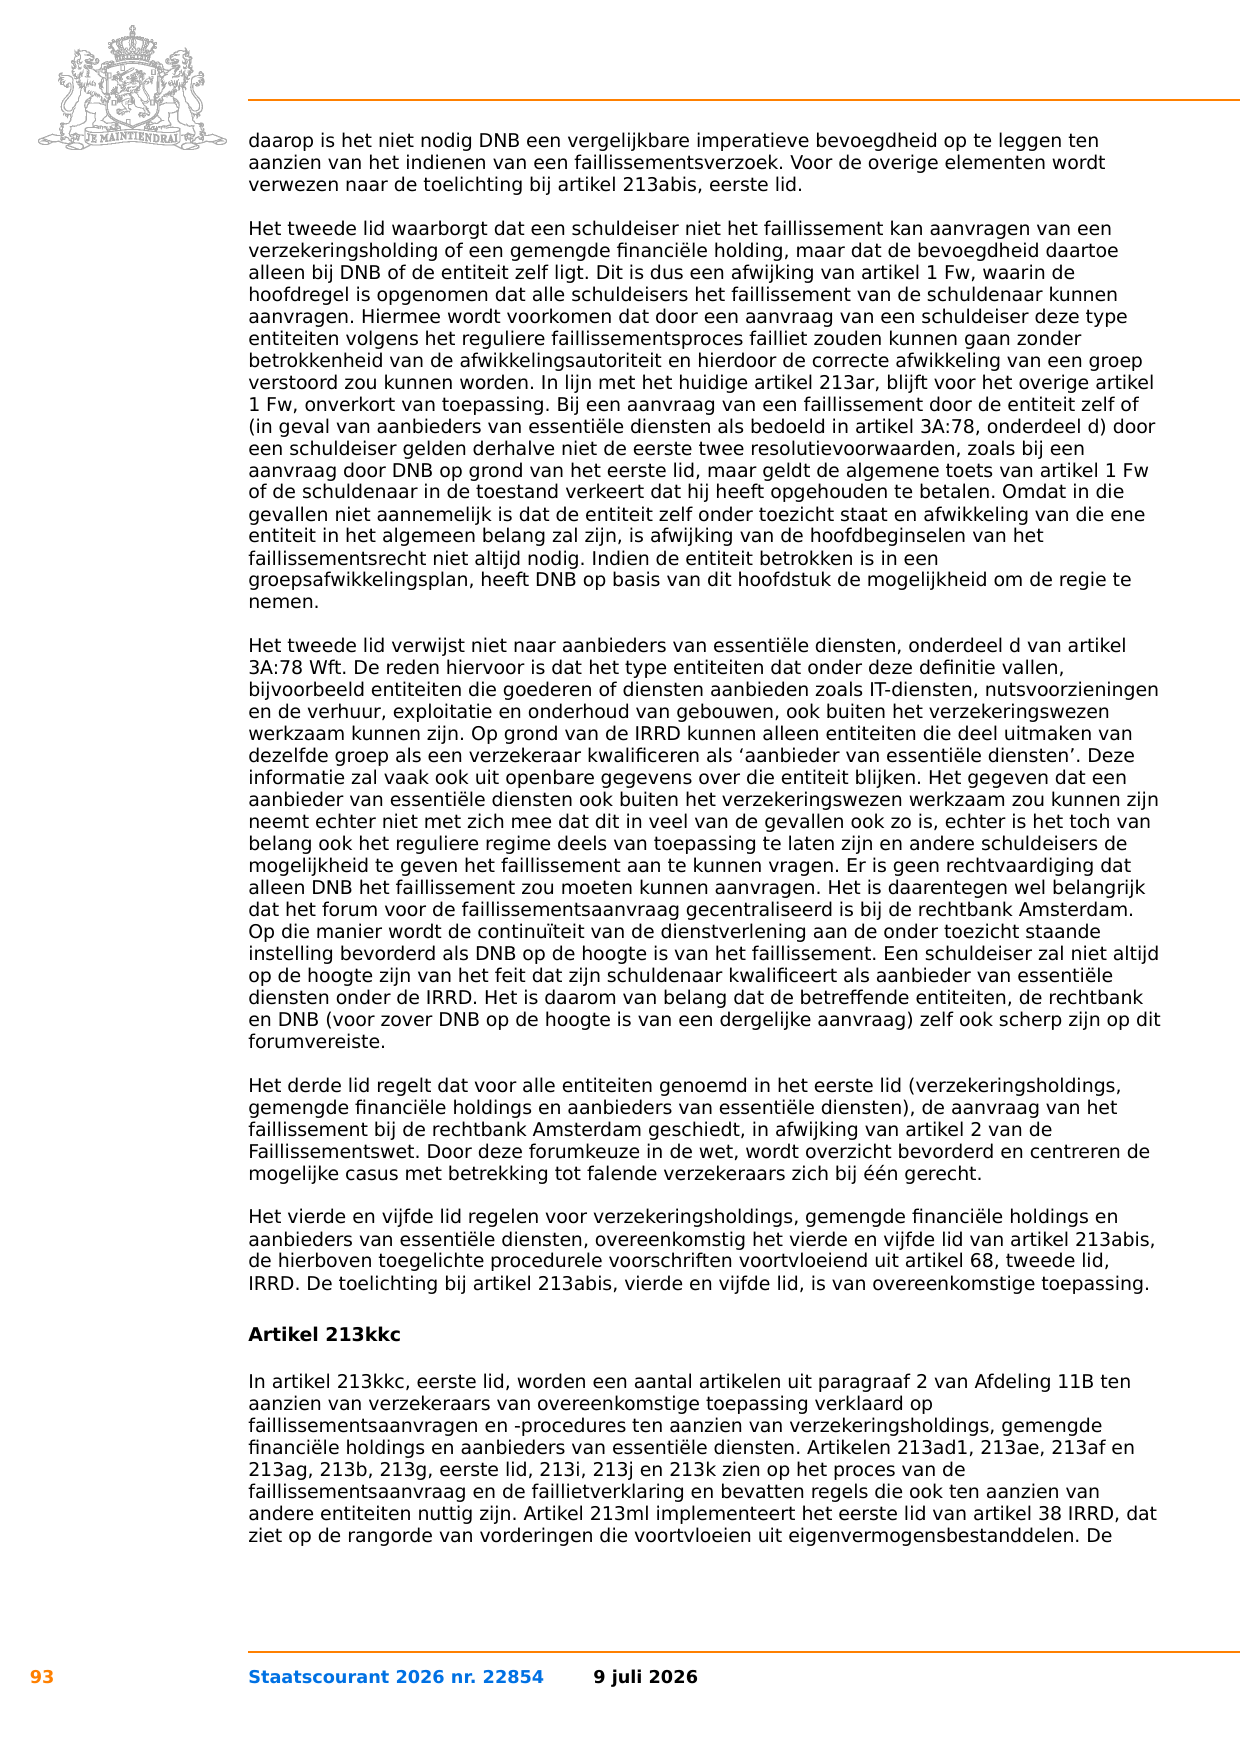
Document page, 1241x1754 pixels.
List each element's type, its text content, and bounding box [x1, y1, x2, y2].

text Het tweede lid waarborgt dat een schuldeiser niet het faillissement kan aanvragen van een verzekeringsholding of een gemengde financiële holding, maar dat de bevoegdheid daartoe alleen bij DNB of de entiteit zelf ligt. Dit is dus een afwijking van artikel 1 Fw, waarin de hoofdregel is opgenomen dat alle schuldeisers het faillissement van de schuldenaar kunnen aanvragen. Hiermee wordt voorkomen dat door een aanvraag van een schuldeiser deze type entiteiten volgens het reguliere faillissementsproces failliet zouden kunnen gaan zonder betrokkenheid van de afwikkelingsautoriteit en hierdoor de correcte afwikkeling van een groep verstoord zou kunnen worden. In lijn met het huidige artikel 213ar, blijft voor het overige artikel 1 Fw, onverkort van toepassing. Bij een aanvraag van een faillissement door de entiteit zelf of (in geval van aanbieders van essentiële diensten als bedoeld in artikel 3A:78, onderdeel d) door een schuldeiser gelden derhalve niet de eerste twee resolutievoorwaarden, zoals bij een aanvraag door DNB op grond van het eerste lid, maar geldt de algemene toets van artikel 1 Fw of de schuldenaar in de toestand verkeert dat hij heeft opgehouden te betalen. Omdat in die gevallen niet aannemelijk is dat de entiteit zelf onder toezicht staat en afwikkeling van die ene entiteit in het algemeen belang zal zijn, is afwijking van de hoofdbeginselen van het faillissementsrecht niet altijd nodig. Indien de entiteit betrokken is in een groepsafwikkelingsplan, heeft DNB op basis van dit hoofdstuk de mogelijkheid om de regie te nemen. [248, 218, 1163, 613]
text daarop is het niet nodig DNB een vergelijkbare imperatieve bevoegdheid op te leggen ten aanzien van het indienen van een faillissementsverzoek. Voor de overige elementen wordt verwezen naar de toelichting bij artikel 213abis, eerste lid. [248, 130, 1163, 196]
text Het tweede lid verwijst niet naar aanbieders van essentiële diensten, onderdeel d van artikel 3A:78 Wft. De reden hiervoor is dat het type entiteiten dat onder deze definitie vallen, bijvoorbeeld entiteiten die goederen of diensten aanbieden zoals IT-diensten, nutsvoorzieningen en de verhuur, exploitatie en onderhoud van gebouwen, ook buiten het verzekeringswezen werkzaam kunnen zijn. Op grond van de IRRD kunnen alleen entiteiten die deel uitmaken van dezelfde groep als een verzekeraar kwalificeren als ‘aanbieder van essentiële diensten’. Deze informatie zal vaak ook uit openbare gegevens over die entiteit blijken. Het gegeven dat een aanbieder van essentiële diensten ook buiten het verzekeringswezen werkzaam zou kunnen zijn neemt echter niet met zich mee dat dit in veel van de gevallen ook zo is, echter is het toch van belang ook het reguliere regime deels van toepassing te laten zijn en andere schuldeisers de mogelijkheid te geven het faillissement aan te kunnen vragen. Er is geen rechtvaardiging dat alleen DNB het faillissement zou moeten kunnen aanvragen. Het is daarentegen wel belangrijk dat het forum voor de faillissementsaanvraag gecentraliseerd is bij de rechtbank Amsterdam. Op die manier wordt de continuïteit van de dienstverlening aan de onder toezicht staande instelling bevorderd als DNB op de hoogte is van het faillissement. Een schuldeiser zal niet altijd op de hoogte zijn van het feit dat zijn schuldenaar kwalificeert als aanbieder van essentiële diensten onder de IRRD. Het is daarom van belang dat de betreffende entiteiten, de rechtbank en DNB (voor zover DNB op de hoogte is van een dergelijke aanvraag) zelf ook scherp zijn op dit forumvereiste. [248, 635, 1163, 1053]
text In artikel 213kkc, eerste lid, worden een aantal artikelen uit paragraaf 2 van Afdeling 11B ten aanzien van verzekeraars van overeenkomstige toepassing verklaard op faillissementsaanvragen en -procedures ten aanzien van verzekeringsholdings, gemengde financiële holdings en aanbieders van essentiële diensten. Artikelen 213ad1, 213ae, 213af en 213ag, 213b, 213g, eerste lid, 213i, 213j en 213k zien op het proces van de faillissementsaanvraag en de faillietverklaring en bevatten regels die ook ten aanzien van andere entiteiten nuttig zijn. Artikel 213ml implementeert het eerste lid van artikel 38 IRRD, dat ziet op de rangorde van vorderingen die voortvloeien uit eigenvermogensbestanddelen. De [248, 1371, 1163, 1547]
subtitle Artikel 213kkc [248, 1324, 1163, 1346]
picture [38, 25, 227, 150]
text Het vierde en vijfde lid regelen voor verzekeringsholdings, gemengde financiële holdings en aanbieders van essentiële diensten, overeenkomstig het vierde en vijfde lid van artikel 213abis, de hierboven toegelichte procedurele voorschriften voortvloeiend uit artikel 68, tweede lid, IRRD. De toelichting bij artikel 213abis, vierde en vijfde lid, is van overeenkomstige toepassing. [248, 1206, 1163, 1294]
text Het derde lid regelt dat voor alle entiteiten genoemd in het eerste lid (verzekeringsholdings, gemengde financiële holdings en aanbieders van essentiële diensten), de aanvraag van het faillissement bij de rechtbank Amsterdam geschiedt, in afwijking van artikel 2 van de Faillissementswet. Door deze forumkeuze in de wet, wordt overzicht bevorderd en centreren de mogelijke casus met betrekking tot falende verzekeraars zich bij één gerecht. [248, 1075, 1163, 1184]
